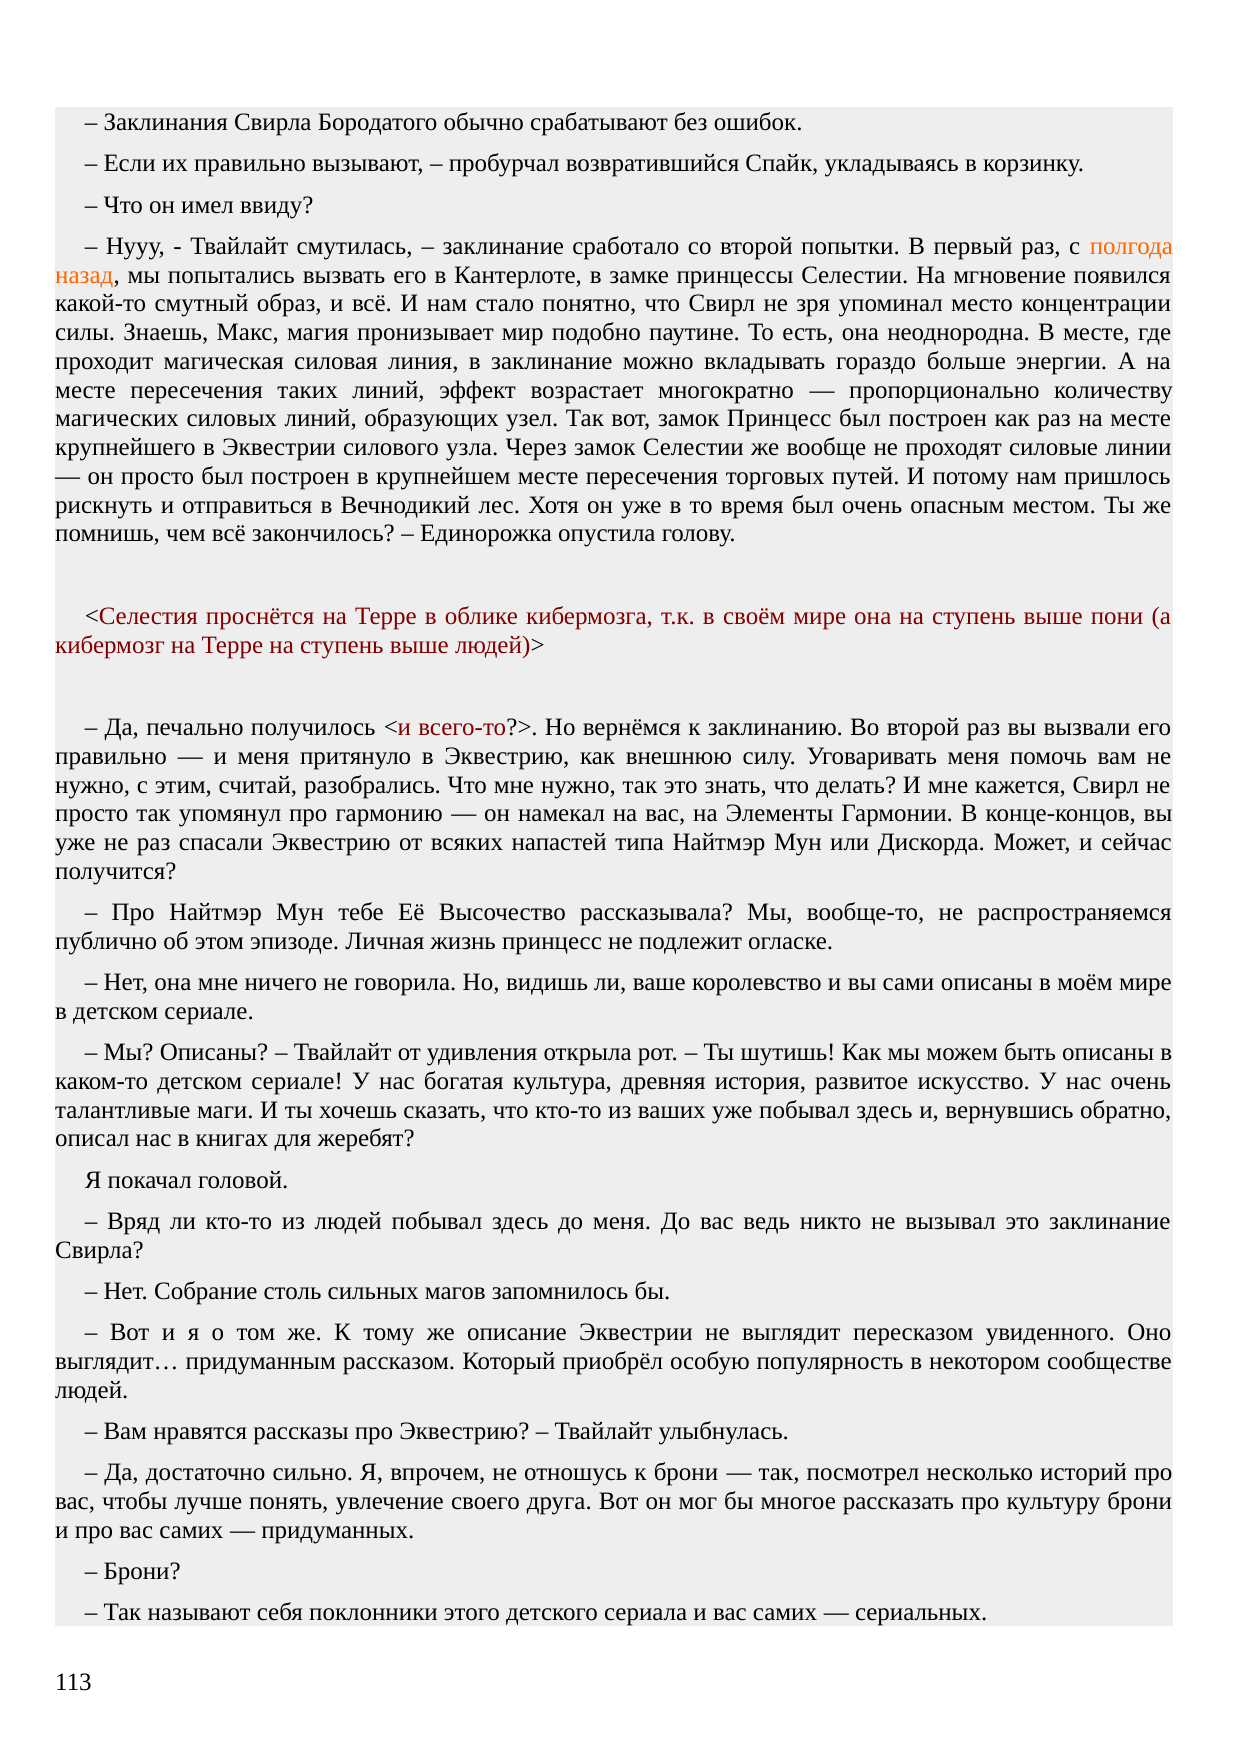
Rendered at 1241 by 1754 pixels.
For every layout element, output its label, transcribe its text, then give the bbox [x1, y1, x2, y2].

text Я покачал головой. [55, 1165, 1173, 1193]
text – Вряд ли кто-то из людей побывал здесь до меня. До вас ведь никто не вызывал это заклинание Свирла? [55, 1206, 1173, 1263]
text – Про Найтмэр Мун тебе Её Высочество рассказывала? Мы, вообще-то, не распространяемся публично об этом эпизоде. Личная жизнь принцесс не подлежит огласке. [55, 897, 1173, 955]
text – Так называют себя поклонники этого детского сериала и вас самих — сериальных. [55, 1597, 1173, 1626]
text – Да, достаточно сильно. Я, впрочем, не отношусь к брони — так, посмотрел несколько историй про вас, чтобы лучше понять, увлечение своего друга. Вот он мог бы многое рассказать про культуру брони и про вас самих — придуманных. [55, 1457, 1173, 1543]
text <Селестия проснётся на Терре в облике кибермозга, т.к. в своём мире она на ступень выше пони (а кибермозг на Терре на ступень выше людей)> [55, 601, 1173, 658]
text – Вам нравятся рассказы про Эквестрию? – Твайлайт улыбнулась. [55, 1416, 1173, 1445]
text – Нет, она мне ничего не говорила. Но, видишь ли, ваше королевство и вы сами описаны в моём мире в детском сериале. [55, 967, 1173, 1025]
text – Что он имел ввиду? [55, 190, 1173, 218]
text – Брони? [55, 1556, 1173, 1585]
text – Мы? Описаны? – Твайлайт от удивления открыла рот. – Ты шутишь! Как мы можем быть описаны в каком-то детском сериале! У нас богатая культура, древняя история, развитое искусство. У нас очень талантливые маги. И ты хочешь сказать, что кто-то из ваших уже побывал здесь и, вернувшись обратно, описал нас в книгах для жеребят? [55, 1037, 1173, 1152]
text – Да, печально получилось <и всего-то?>. Но вернёмся к заклинанию. Во второй раз вы вызвали его правильно — и меня притянуло в Эквестрию, как внешнюю силу. Уговаривать меня помочь вам не нужно, с этим, считай, разобрались. Что мне нужно, так это знать, что делать? И мне кажется, Свирл не просто так упомянул про гармонию — он намекал на вас, на Элементы Гармонии. В конце-концов, вы уже не раз спасали Эквестрию от всяких напастей типа Найтмэр Мун или Дискорда. Может, и сейчас получится? [55, 712, 1173, 885]
text – Если их правильно вызывают, – пробурчал возвратившийся Спайк, укладываясь в корзинку. [55, 148, 1173, 177]
text – Вот и я о том же. К тому же описание Эквестрии не выглядит пересказом увиденного. Оно выглядит… придуманным рассказом. Который приобрёл особую популярность в некотором сообществе людей. [55, 1317, 1173, 1403]
text – Нууу, - Твайлайт смутилась, – заклинание сработало со второй попытки. В первый раз, с полгода назад, мы попытались вызвать его в Кантерлоте, в замке принцессы Селестии. На мгновение появился какой-то смутный образ, и всё. И нам стало понятно, что Свирл не зря упоминал место концентрации силы. Знаешь, Макс, магия пронизывает мир подобно паутине. То есть, она неоднородна. В месте, где проходит магическая силовая линия, в заклинание можно вкладывать гораздо больше энергии. А на месте пересечения таких линий, эффект возрастает многократно — пропорционально количеству магических силовых линий, образующих узел. Так вот, замок Принцесс был построен как раз на месте крупнейшего в Эквестрии силового узла. Через замок Селестии же вообще не проходят силовые линии — он просто был построен в крупнейшем месте пересечения торговых путей. И потому нам пришлось рискнуть и отправиться в Вечнодикий лес. Хотя он уже в то время был очень опасным местом. Ты же помнишь, чем всё закончилось? – Единорожка опустила голову. [55, 231, 1173, 547]
text – Заклинания Свирла Бородатого обычно срабатывают без ошибок. [55, 107, 1173, 136]
text – Нет. Собрание столь сильных магов запомнилось бы. [55, 1276, 1173, 1305]
